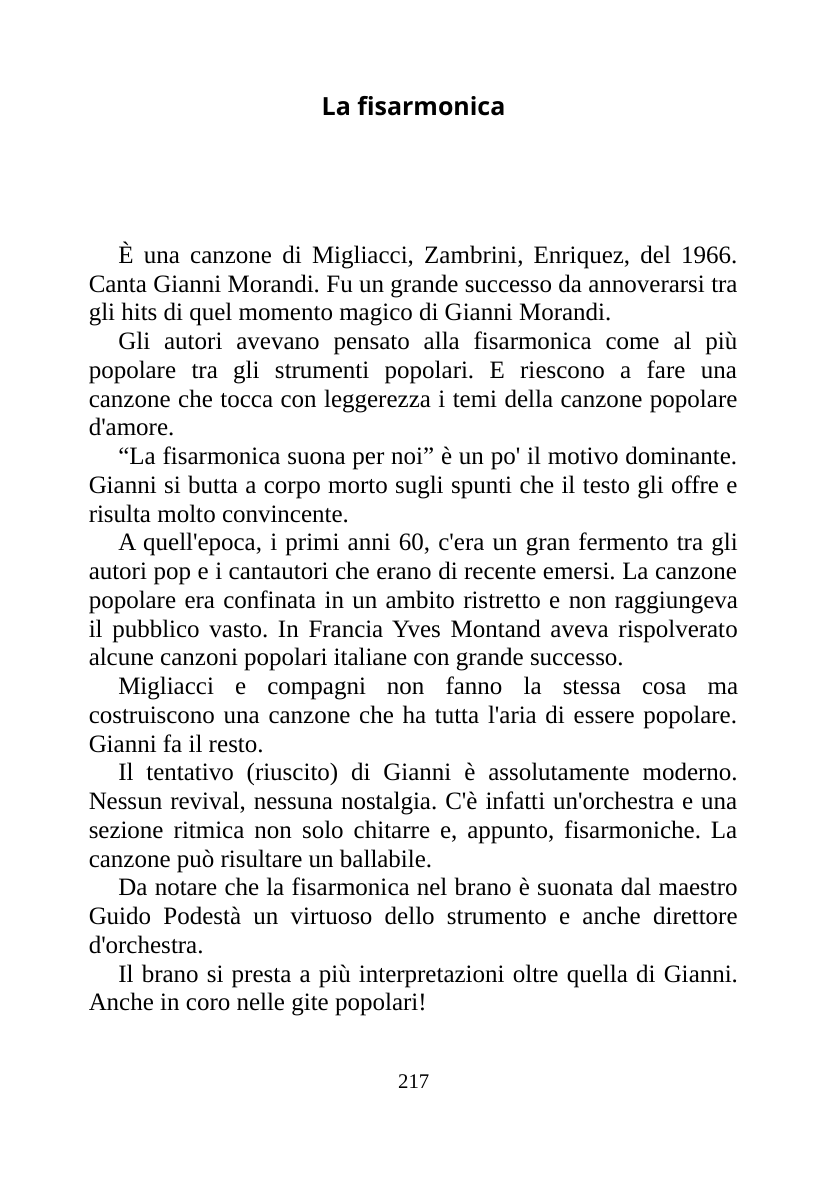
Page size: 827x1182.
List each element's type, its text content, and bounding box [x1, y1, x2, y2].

text Il tentativo (riuscito) di Gianni è assolutamente moderno. Nessun revival, nessuna nostalgia. C'è infatti un'orchestra e una sezione ritmica non solo chitarre e, appunto, fisarmoniche. La canzone può risultare un ballabile. [88, 757, 738, 872]
text “La fisarmonica suona per noi” è un po' il motivo dominante. Gianni si butta a corpo morto sugli spunti che il testo gli offre e risulta molto convincente. [88, 441, 738, 527]
text A quell'epoca, i primi anni 60, c'era un gran fermento tra gli autori pop e i cantautori che erano di recente emersi. La canzone popolare era confinata in un ambito ristretto e non raggiungeva il pubblico vasto. In Francia Yves Montand aveva rispolverato alcune canzoni popolari italiane con grande successo. [88, 527, 738, 671]
text Gli autori avevano pensato alla fisarmonica come al più popolare tra gli strumenti popolari. E riescono a fare una canzone che tocca con leggerezza i temi della canzone popolare d'amore. [88, 326, 738, 441]
subtitle La fisarmonica [88, 88, 738, 123]
text Il brano si presta a più interpretazioni oltre quella di Gianni. Anche in coro nelle gite popolari! [88, 959, 738, 1016]
text È una canzone di Migliacci, Zambrini, Enriquez, del 1966. Canta Gianni Morandi. Fu un grande successo da annoverarsi tra gli hits di quel momento magico di Gianni Morandi. [88, 240, 738, 326]
text Da notare che la fisarmonica nel brano è suonata dal maestro Guido Podestà un virtuoso dello strumento e anche direttore d'orchestra. [88, 872, 738, 959]
text Migliacci e compagni non fanno la stessa cosa ma costruiscono una canzone che ha tutta l'aria di essere popolare. Gianni fa il resto. [88, 671, 738, 757]
